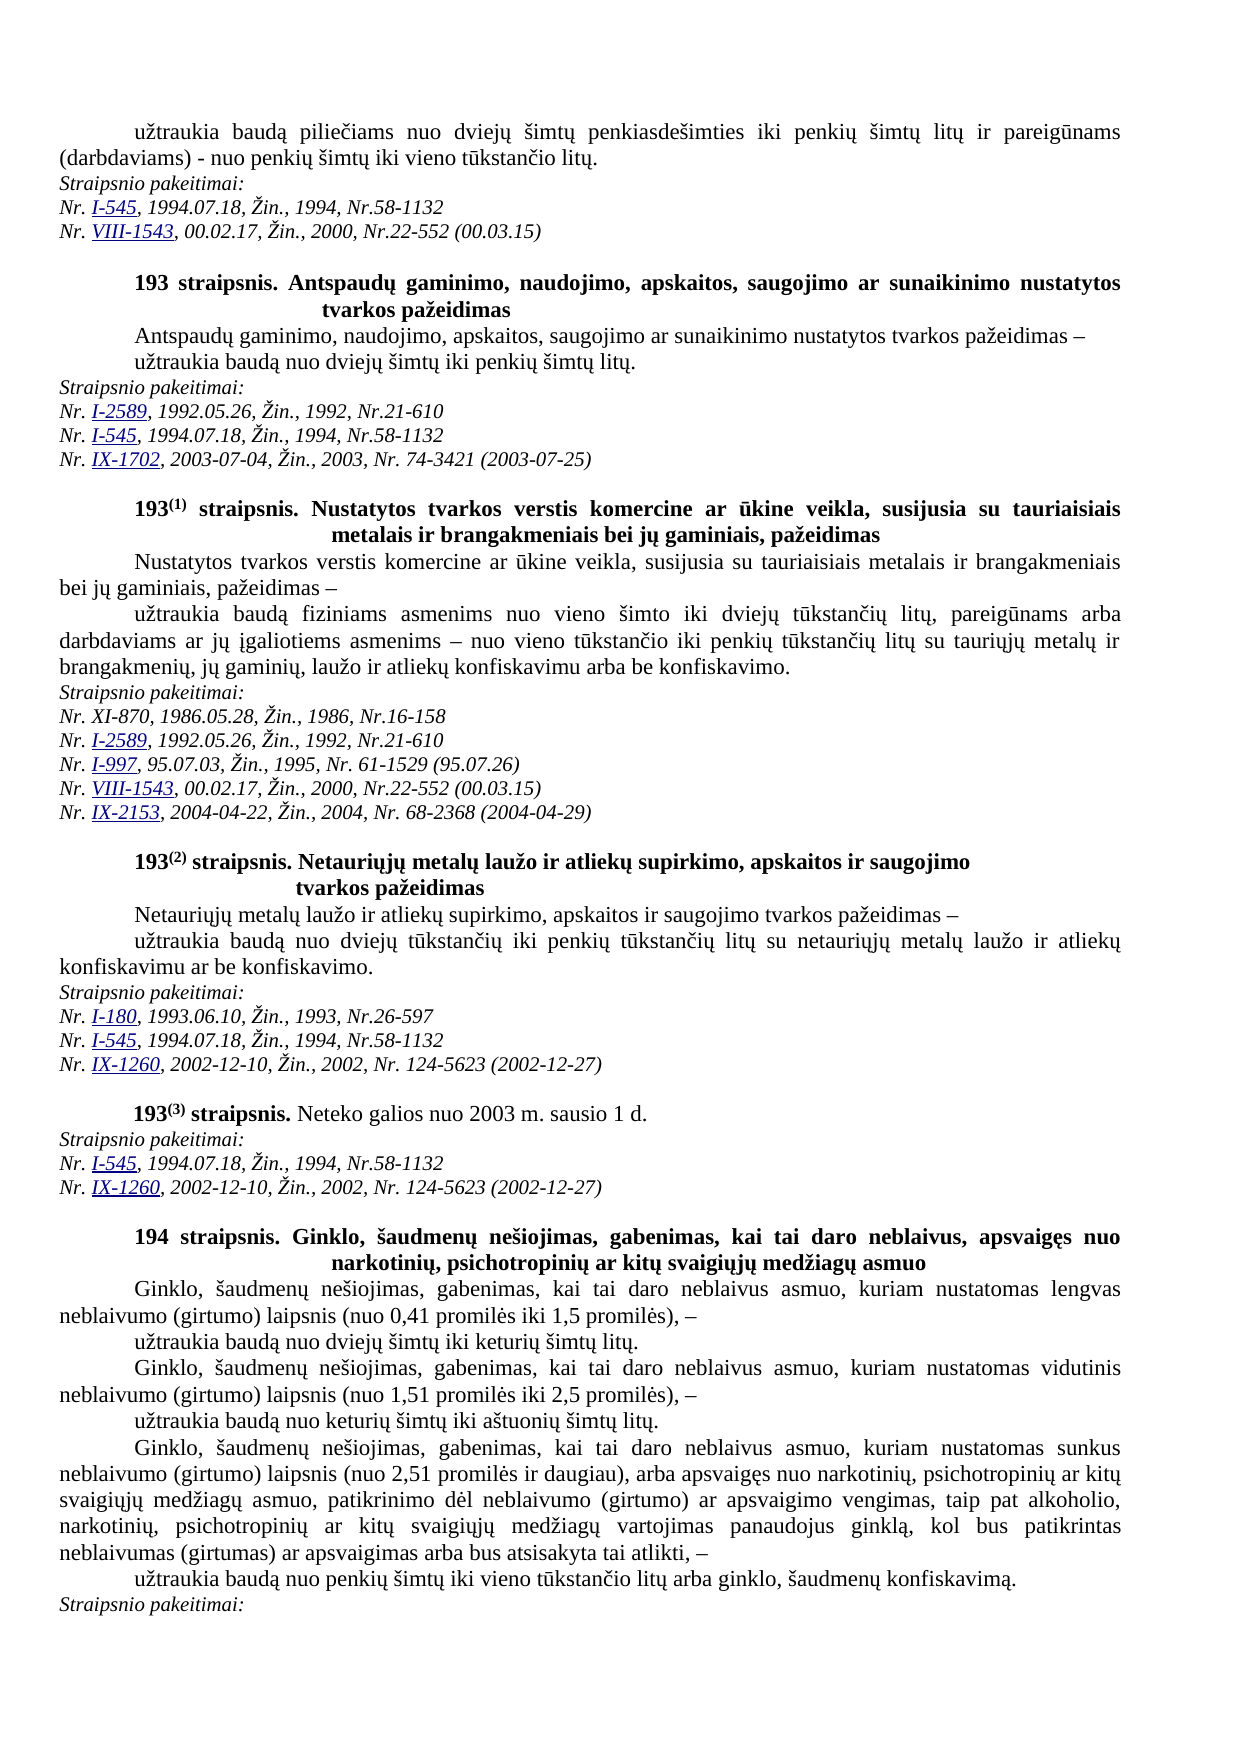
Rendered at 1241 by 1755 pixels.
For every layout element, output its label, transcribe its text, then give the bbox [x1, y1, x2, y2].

text 193(3) straipsnis. Neteko galios nuo 2003 m. sausio 1 d. [59, 1100, 1122, 1126]
text Nr. I-545, 1994.07.18, Žin., 1994, Nr.58-1132 [59, 1151, 1122, 1174]
text Nr. IX-1702, 2003-07-04, Žin., 2003, Nr. 74-3421 (2003-07-25) [59, 447, 1122, 471]
text Straipsnio pakeitimai: [59, 1126, 1122, 1151]
text Straipsnio pakeitimai: [59, 980, 1122, 1004]
text Nr. XI-870, 1986.05.28, Žin., 1986, Nr.16-158 [59, 704, 1122, 728]
text Netauriųjų metalų laužo ir atliekų supirkimo, apskaitos ir saugojimo tvarkos pažeidimas – [59, 901, 1122, 927]
text užtraukia baudą fiziniams asmenims nuo vieno šimto iki dviejų tūkstančių litų, pareigūnams arba darbdaviams ar jų įgaliotiems asmenims – nuo vieno tūkstančio iki penkių tūkstančių litų su tauriųjų metalų ir brangakmenių, jų gaminių, laužo ir atliekų konfiskavimu arba be konfiskavimo. [59, 601, 1122, 679]
text 193(2) straipsnis. Netauriųjų metalų laužo ir atliekų supirkimo, apskaitos ir saugojimo [134, 848, 1122, 874]
text užtraukia baudą nuo dviejų šimtų iki keturių šimtų litų. [59, 1328, 1122, 1354]
text Nr. IX-1260, 2002-12-10, Žin., 2002, Nr. 124-5623 (2002-12-27) [59, 1052, 1122, 1076]
text 193 straipsnis. Antspaudų gaminimo, naudojimo, apskaitos, saugojimo ar sunaikinimo nustatytos tvarkos pažeidimas [134, 269, 1122, 322]
text Nustatytos tvarkos verstis komercine ar ūkine veikla, susijusia su tauriaisiais metalais ir brangakmeniais bei jų gaminiais, pažeidimas – [59, 548, 1122, 601]
text 194 straipsnis. Ginklo, šaudmenų nešiojimas, gabenimas, kai tai daro neblaivus, apsvaigęs nuo narkotinių, psichotropinių ar kitų svaigiųjų medžiagų asmuo [134, 1223, 1122, 1275]
text Nr. IX-1260, 2002-12-10, Žin., 2002, Nr. 124-5623 (2002-12-27) [59, 1174, 1122, 1199]
text Nr. I-2589, 1992.05.26, Žin., 1992, Nr.21-610 [59, 728, 1122, 752]
text Antspaudų gaminimo, naudojimo, apskaitos, saugojimo ar sunaikinimo nustatytos tvarkos pažeidimas – [59, 322, 1122, 348]
text Straipsnio pakeitimai: [59, 1592, 1122, 1616]
text Nr. I-545, 1994.07.18, Žin., 1994, Nr.58-1132 [59, 195, 1122, 219]
text užtraukia baudą nuo penkių šimtų iki vieno tūkstančio litų arba ginklo, šaudmenų konfiskavimą. [59, 1565, 1122, 1592]
text Nr. IX-2153, 2004-04-22, Žin., 2004, Nr. 68-2368 (2004-04-29) [59, 800, 1122, 824]
text Nr. I-545, 1994.07.18, Žin., 1994, Nr.58-1132 [59, 1028, 1122, 1052]
text Ginklo, šaudmenų nešiojimas, gabenimas, kai tai daro neblaivus asmuo, kuriam nustatomas vidutinis neblaivumo (girtumo) laipsnis (nuo 1,51 promilės iki 2,5 promilės), – [59, 1354, 1122, 1407]
text užtraukia baudą nuo dviejų šimtų iki penkių šimtų litų. [59, 348, 1122, 375]
text Straipsnio pakeitimai: [59, 171, 1122, 195]
text 193(1) straipsnis. Nustatytos tvarkos verstis komercine ar ūkine veikla, susijusia su tauriaisiais metalais ir brangakmeniais bei jų gaminiais, pažeidimas [134, 495, 1122, 548]
text Nr. I-2589, 1992.05.26, Žin., 1992, Nr.21-610 [59, 399, 1122, 423]
text Straipsnio pakeitimai: [59, 375, 1122, 399]
text Nr. VIII-1543, 00.02.17, Žin., 2000, Nr.22-552 (00.03.15) [59, 776, 1122, 800]
text Nr. VIII-1543, 00.02.17, Žin., 2000, Nr.22-552 (00.03.15) [59, 219, 1122, 243]
text Nr. I-997, 95.07.03, Žin., 1995, Nr. 61-1529 (95.07.26) [59, 752, 1122, 776]
text tvarkos pažeidimas [295, 874, 1122, 901]
text Straipsnio pakeitimai: [59, 679, 1122, 704]
text Ginklo, šaudmenų nešiojimas, gabenimas, kai tai daro neblaivus asmuo, kuriam nustatomas lengvas neblaivumo (girtumo) laipsnis (nuo 0,41 promilės iki 1,5 promilės), – [59, 1275, 1122, 1328]
text Nr. I-545, 1994.07.18, Žin., 1994, Nr.58-1132 [59, 423, 1122, 447]
text Nr. I-180, 1993.06.10, Žin., 1993, Nr.26-597 [59, 1004, 1122, 1028]
text užtraukia baudą nuo keturių šimtų iki aštuonių šimtų litų. [59, 1407, 1122, 1433]
text užtraukia baudą piliečiams nuo dviejų šimtų penkiasdešimties iki penkių šimtų litų ir pareigūnams (darbdaviams) - nuo penkių šimtų iki vieno tūkstančio litų. [59, 118, 1122, 171]
text užtraukia baudą nuo dviejų tūkstančių iki penkių tūkstančių litų su netauriųjų metalų laužo ir atliekų konfiskavimu ar be konfiskavimo. [59, 927, 1122, 980]
text Ginklo, šaudmenų nešiojimas, gabenimas, kai tai daro neblaivus asmuo, kuriam nustatomas sunkus neblaivumo (girtumo) laipsnis (nuo 2,51 promilės ir daugiau), arba apsvaigęs nuo narkotinių, psichotropinių ar kitų svaigiųjų medžiagų asmuo, patikrinimo dėl neblaivumo (girtumo) ar apsvaigimo vengimas, taip pat alkoholio, narkotinių, psichotropinių ar kitų svaigiųjų medžiagų vartojimas panaudojus ginklą, kol bus patikrintas neblaivumas (girtumas) ar apsvaigimas arba bus atsisakyta tai atlikti, – [59, 1433, 1122, 1565]
